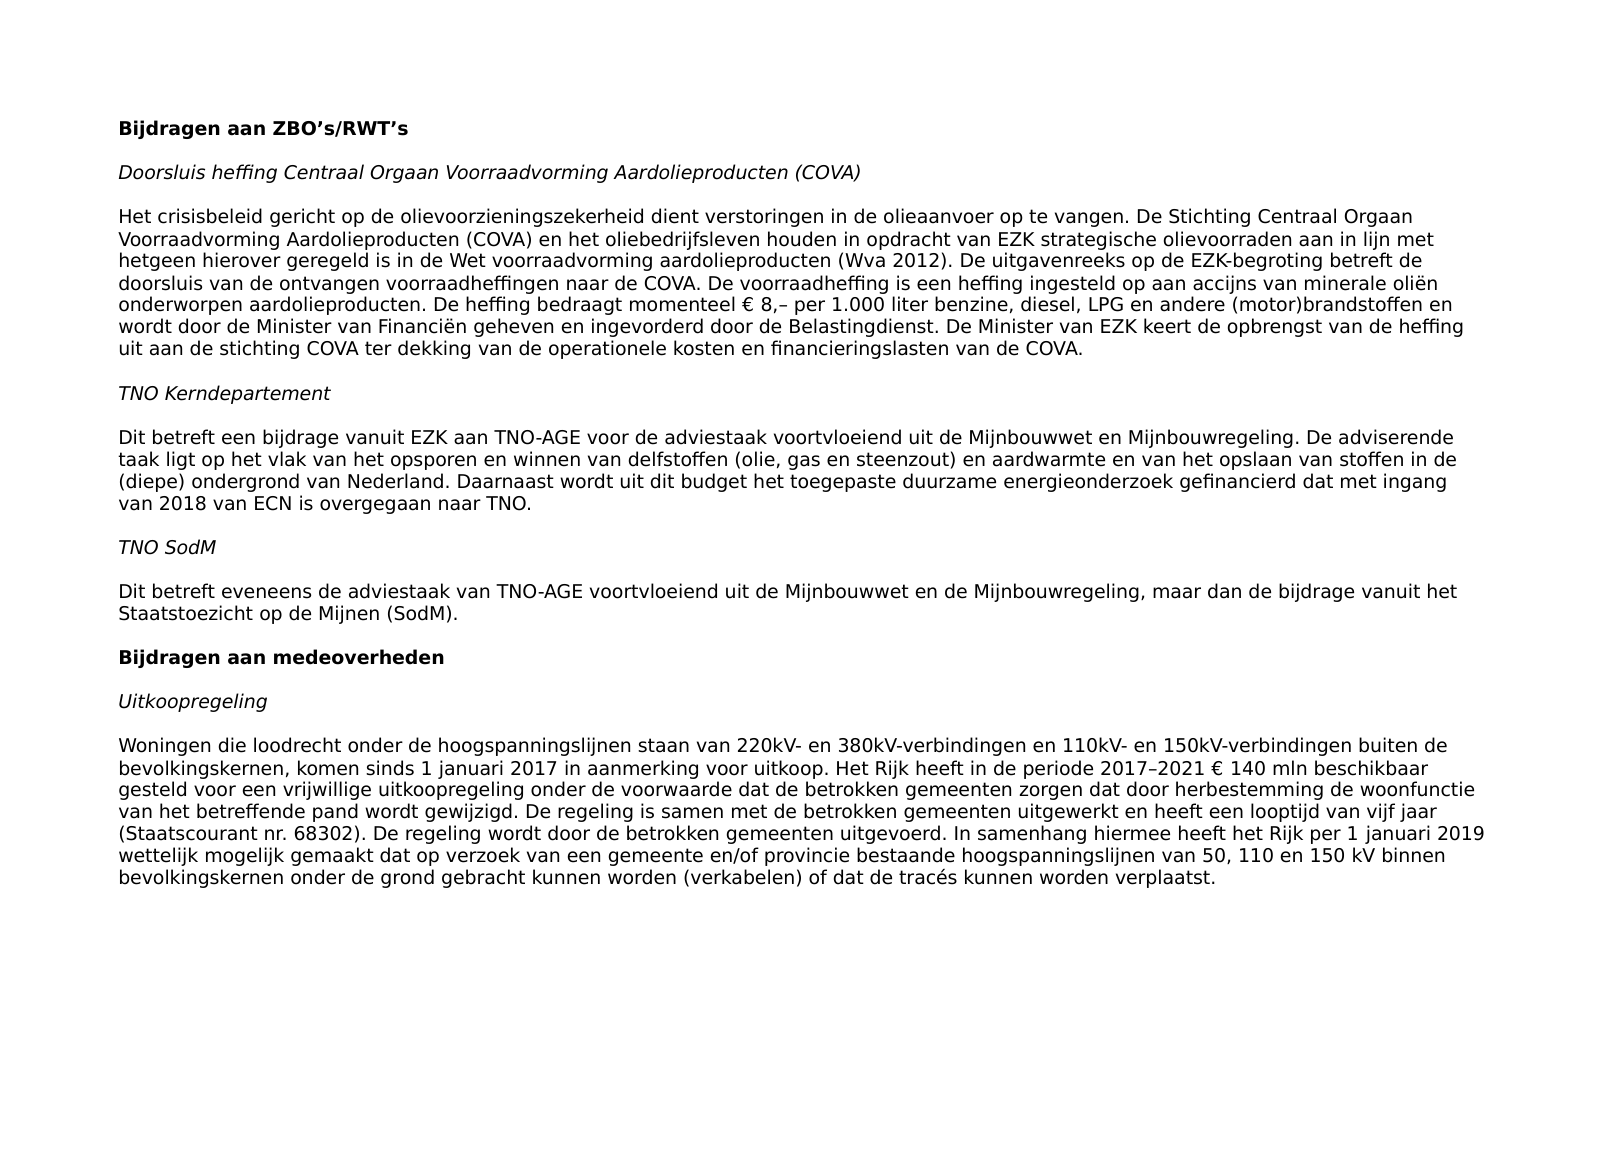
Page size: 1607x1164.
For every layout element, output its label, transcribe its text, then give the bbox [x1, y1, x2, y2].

subtitle TNO Kerndepartement [118, 382, 1488, 404]
text Woningen die loodrecht onder de hoogspanningslijnen staan van 220kV- en 380kV-verbindingen en 110kV- en 150kV-verbindingen buiten de bevolkingskernen, komen sinds 1 januari 2017 in aanmerking voor uitkoop. Het Rijk heeft in de periode 2017–2021 € 140 mln beschikbaar gesteld voor een vrijwillige uitkoopregeling onder de voorwaarde dat de betrokken gemeenten zorgen dat door herbestemming de woonfunctie van het betreffende pand wordt gewijzigd. De regeling is samen met de betrokken gemeenten uitgewerkt en heeft een looptijd van vijf jaar (Staatscourant nr. 68302). De regeling wordt door de betrokken gemeenten uitgevoerd. In samenhang hiermee heeft het Rijk per 1 januari 2019 wettelijk mogelijk gemaakt dat op verzoek van een gemeente en/of provincie bestaande hoogspanningslijnen van 50, 110 en 150 kV binnen bevolkingskernen onder de grond gebracht kunnen worden (verkabelen) of dat de tracés kunnen worden verplaatst. [118, 735, 1488, 889]
subtitle Bijdragen aan medeoverheden [118, 647, 1488, 669]
subtitle Uitkoopregeling [118, 691, 1488, 713]
text Dit betreft eveneens de adviestaak van TNO-AGE voortvloeiend uit de Mijnbouwwet en de Mijnbouwregeling, maar dan de bijdrage vanuit het Staatstoezicht op de Mijnen (SodM). [118, 581, 1488, 625]
subtitle TNO SodM [118, 537, 1488, 559]
text Het crisisbeleid gericht op de olievoorzieningszekerheid dient verstoringen in de olieaanvoer op te vangen. De Stichting Centraal Orgaan Voorraadvorming Aardolieproducten (COVA) en het oliebedrijfsleven houden in opdracht van EZK strategische olievoorraden aan in lijn met hetgeen hierover geregeld is in de Wet voorraadvorming aardolieproducten (Wva 2012). De uitgavenreeks op de EZK-begroting betreft de doorsluis van de ontvangen voorraadheffingen naar de COVA. De voorraadheffing is een heffing ingesteld op aan accijns van minerale oliën onderworpen aardolieproducten. De heffing bedraagt momenteel € 8,– per 1.000 liter benzine, diesel, LPG en andere (motor)brandstoffen en wordt door de Minister van Financiën geheven en ingevorderd door de Belastingdienst. De Minister van EZK keert de opbrengst van de heffing uit aan de stichting COVA ter dekking van de operationele kosten en financieringslasten van de COVA. [118, 206, 1488, 360]
subtitle Doorsluis heffing Centraal Orgaan Voorraadvorming Aardolieproducten (COVA) [118, 162, 1488, 184]
subtitle Bijdragen aan ZBO’s/RWT’s [118, 118, 1488, 140]
text Dit betreft een bijdrage vanuit EZK aan TNO-AGE voor de adviestaak voortvloeiend uit de Mijnbouwwet en Mijnbouwregeling. De adviserende taak ligt op het vlak van het opsporen en winnen van delfstoffen (olie, gas en steenzout) en aardwarmte en van het opslaan van stoffen in de (diepe) ondergrond van Nederland. Daarnaast wordt uit dit budget het toegepaste duurzame energieonderzoek gefinancierd dat met ingang van 2018 van ECN is overgegaan naar TNO. [118, 427, 1488, 514]
